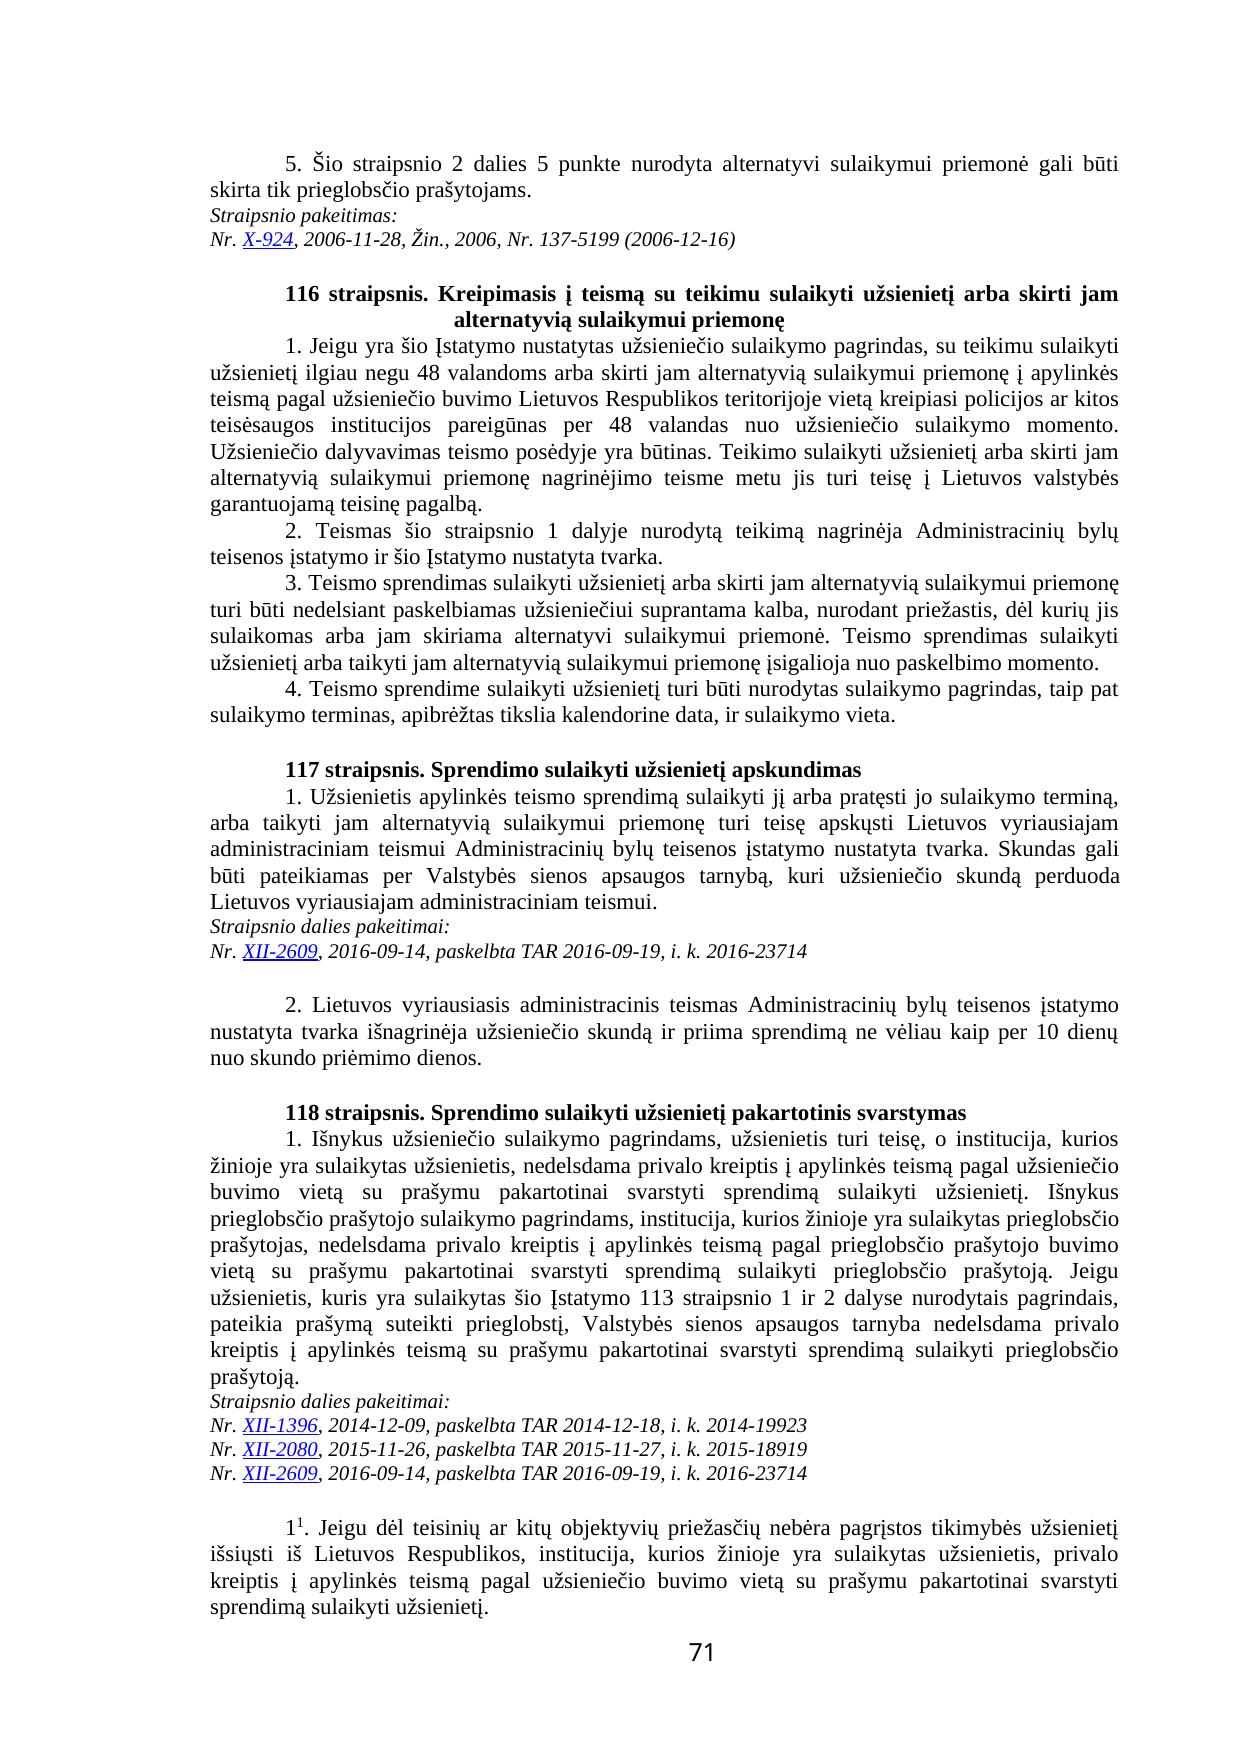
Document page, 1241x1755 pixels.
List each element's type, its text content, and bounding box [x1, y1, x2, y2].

text Straipsnio pakeitimas: [210, 203, 1120, 227]
text Nr. XII-2080, 2015-11-26, paskelbta TAR 2015-11-27, i. k. 2015-18919 [210, 1437, 1120, 1461]
text Nr. XII-1396, 2014-12-09, paskelbta TAR 2014-12-18, i. k. 2014-19923 [210, 1413, 1120, 1437]
text 3. Teismo sprendimas sulaikyti užsienietį arba skirti jam alternatyvią sulaikymui priemonę turi būti nedelsiant paskelbiamas užsieniečiui suprantama kalba, nurodant priežastis, dėl kurių jis sulaikomas arba jam skiriama alternatyvi sulaikymui priemonė. Teismo sprendimas sulaikyti užsienietį arba taikyti jam alternatyvią sulaikymui priemonę įsigalioja nuo paskelbimo momento. [210, 569, 1120, 675]
text Nr. XII-2609, 2016-09-14, paskelbta TAR 2016-09-19, i. k. 2016-23714 [210, 938, 1120, 963]
text Nr. XII-2609, 2016-09-14, paskelbta TAR 2016-09-19, i. k. 2016-23714 [210, 1461, 1120, 1485]
text 4. Teismo sprendime sulaikyti užsienietį turi būti nurodytas sulaikymo pagrindas, taip pat sulaikymo terminas, apibrėžtas tikslia kalendorine data, ir sulaikymo vieta. [210, 675, 1120, 728]
text 5. Šio straipsnio 2 dalies 5 punkte nurodyta alternatyvi sulaikymui priemonė gali būti skirta tik prieglobsčio prašytojams. [210, 150, 1120, 203]
text 1. Užsienietis apylinkės teismo sprendimą sulaikyti jį arba pratęsti jo sulaikymo terminą, arba taikyti jam alternatyvią sulaikymui priemonę turi teisę apskųsti Lietuvos vyriausiajam administraciniam teismui Administracinių bylų teisenos įstatymo nustatyta tvarka. Skundas gali būti pateikiamas per Valstybės sienos apsaugos tarnybą, kuri užsieniečio skundą perduoda Lietuvos vyriausiajam administraciniam teismui. [210, 783, 1120, 914]
text 2. Lietuvos vyriausiasis administracinis teismas Administracinių bylų teisenos įstatymo nustatyta tvarka išnagrinėja užsieniečio skundą ir priima sprendimą ne vėliau kaip per 10 dienų nuo skundo priėmimo dienos. [210, 991, 1120, 1070]
text 118 straipsnis. Sprendimo sulaikyti užsienietį pakartotinis svarstymas [210, 1099, 1120, 1126]
text Straipsnio dalies pakeitimai: [210, 914, 1120, 938]
text 11. Jeigu dėl teisinių ar kitų objektyvių priežasčių nebėra pagrįstos tikimybės užsienietį išsiųsti iš Lietuvos Respublikos, institucija, kurios žinioje yra sulaikytas užsienietis, privalo kreiptis į apylinkės teismą pagal užsieniečio buvimo vietą su prašymu pakartotinai svarstyti sprendimą sulaikyti užsienietį. [210, 1514, 1120, 1619]
text 117 straipsnis. Sprendimo sulaikyti užsienietį apskundimas [210, 756, 1120, 783]
text 1. Išnykus užsieniečio sulaikymo pagrindams, užsienietis turi teisę, o institucija, kurios žinioje yra sulaikytas užsienietis, nedelsdama privalo kreiptis į apylinkės teismą pagal užsieniečio buvimo vietą su prašymu pakartotinai svarstyti sprendimą sulaikyti užsienietį. Išnykus prieglobsčio prašytojo sulaikymo pagrindams, institucija, kurios žinioje yra sulaikytas prieglobsčio prašytojas, nedelsdama privalo kreiptis į apylinkės teismą pagal prieglobsčio prašytojo buvimo vietą su prašymu pakartotinai svarstyti sprendimą sulaikyti prieglobsčio prašytoją. Jeigu užsienietis, kuris yra sulaikytas šio Įstatymo 113 straipsnio 1 ir 2 dalyse nurodytais pagrindais, pateikia prašymą suteikti prieglobstį, Valstybės sienos apsaugos tarnyba nedelsdama privalo kreiptis į apylinkės teismą su prašymu pakartotinai svarstyti sprendimą sulaikyti prieglobsčio prašytoją. [210, 1126, 1120, 1389]
text 116 straipsnis. Kreipimasis į teismą su teikimu sulaikyti užsienietį arba skirti jam alternatyvią sulaikymui priemonę [285, 279, 1120, 332]
text 1. Jeigu yra šio Įstatymo nustatytas užsieniečio sulaikymo pagrindas, su teikimu sulaikyti užsienietį ilgiau negu 48 valandoms arba skirti jam alternatyvią sulaikymui priemonę į apylinkės teismą pagal užsieniečio buvimo Lietuvos Respublikos teritorijoje vietą kreipiasi policijos ar kitos teisėsaugos institucijos pareigūnas per 48 valandas nuo užsieniečio sulaikymo momento. Užsieniečio dalyvavimas teismo posėdyje yra būtinas. Teikimo sulaikyti užsienietį arba skirti jam alternatyvią sulaikymui priemonę nagrinėjimo teisme metu jis turi teisę į Lietuvos valstybės garantuojamą teisinę pagalbą. [210, 332, 1120, 517]
text 2. Teismas šio straipsnio 1 dalyje nurodytą teikimą nagrinėja Administracinių bylų teisenos įstatymo ir šio Įstatymo nustatyta tvarka. [210, 517, 1120, 569]
text Nr. X-924, 2006-11-28, Žin., 2006, Nr. 137-5199 (2006-12-16) [210, 227, 1120, 251]
text Straipsnio dalies pakeitimai: [210, 1389, 1120, 1413]
